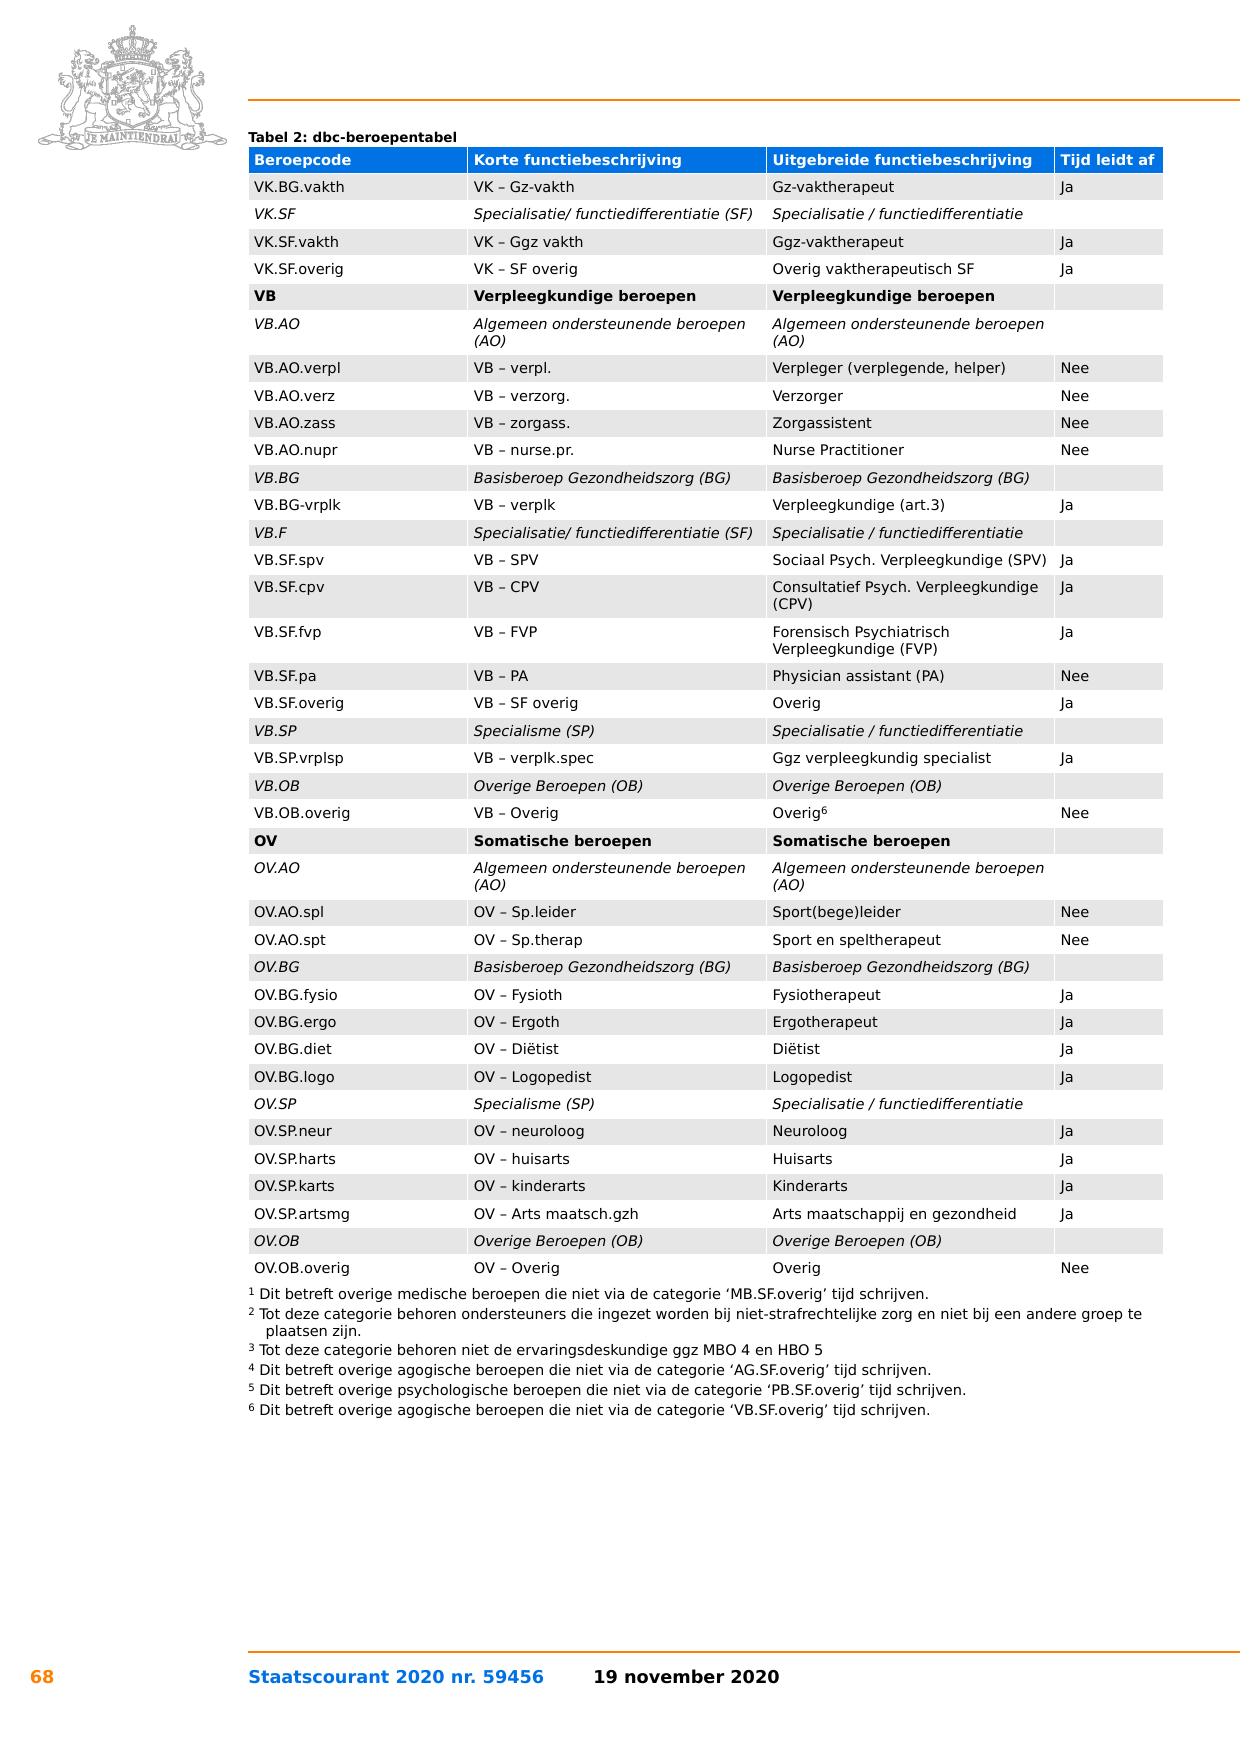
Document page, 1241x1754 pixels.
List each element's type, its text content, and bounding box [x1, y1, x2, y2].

table_cell Gz-vaktherapeut [767, 174, 1054, 200]
table_cell Sociaal Psych. Verpleegkundige (SPV) [767, 547, 1054, 573]
table_cell VK – Gz-vakth [468, 174, 766, 200]
table_cell Specialisatie / functiedifferentiatie [767, 1091, 1054, 1118]
table_cell Fysiotherapeut [767, 982, 1054, 1008]
table_cell Ggz-vaktherapeut [767, 229, 1054, 255]
table_cell Verpleger (verplegende, helper) [767, 355, 1054, 382]
table_cell Nee [1055, 663, 1163, 690]
table_cell VB.SF.pa [249, 663, 467, 690]
table_cell [1055, 1091, 1163, 1118]
table_cell Nee [1055, 1256, 1163, 1282]
table_cell Specialisatie/ functiedifferentiatie (SF) [468, 201, 766, 228]
table_cell Overig vaktherapeutisch SF [767, 256, 1054, 283]
table_cell Nurse Practitioner [767, 438, 1054, 464]
table_cell OV – huisarts [468, 1146, 766, 1172]
table_cell Beroepcode [249, 147, 467, 173]
table_cell Arts maatschappij en gezondheid [767, 1201, 1054, 1227]
table_cell Physician assistant (PA) [767, 663, 1054, 690]
table_cell Ja [1055, 256, 1163, 283]
table_cell Uitgebreide functiebeschrijving [767, 147, 1054, 173]
table_cell OV.AO.spt [249, 927, 467, 953]
table_cell 1 Dit betreft overige medische beroepen die niet via de categorie ‘MB.SF.overig’ tijd schrijven. 2 Tot deze categorie behoren ondersteuners die ingezet worden bij niet-strafrechtelijke zorg en niet bij een andere groep te plaatsen zijn. 3 Tot deze categorie behoren niet de ervaringsdeskundige ggz MBO 4 en HBO 5 4 Dit betreft overige agogische beroepen die niet via de categorie ‘AG.SF.overig’ tijd schrijven. 5 Dit betreft overige psychologische beroepen die niet via de categorie ‘PB.SF.overig’ tijd schrijven. 6 Dit betreft overige agogische beroepen die niet via de categorie ‘VB.SF.overig’ tijd schrijven. [248, 1283, 1163, 1419]
table_cell VB.BG [249, 465, 467, 491]
table_cell VB – verpl. [468, 355, 766, 382]
table_cell VB.SP.vrplsp [249, 746, 467, 772]
table_cell Overige Beroepen (OB) [468, 1228, 766, 1254]
table_cell VB.OB.overig [249, 800, 467, 827]
table_cell VB – verzorg. [468, 383, 766, 409]
table_cell VK – Ggz vakth [468, 229, 766, 255]
table_cell VB – CPV [468, 575, 766, 618]
table_cell VB.AO.verpl [249, 355, 467, 382]
table_cell Ja [1055, 1146, 1163, 1172]
table_cell [1055, 520, 1163, 546]
table_cell Basisberoep Gezondheidszorg (BG) [767, 465, 1054, 491]
table_cell Algemeen ondersteunende beroepen (AO) [468, 311, 766, 354]
table_cell [1055, 284, 1163, 310]
table_cell [1055, 773, 1163, 799]
table_cell VK.SF [249, 201, 467, 228]
table_cell Ja [1055, 691, 1163, 717]
table_cell Ja [1055, 982, 1163, 1008]
table_cell VB.SF.fvp [249, 619, 467, 662]
table_cell VB.SF.overig [249, 691, 467, 717]
table_cell Ja [1055, 229, 1163, 255]
table_cell VB – SPV [468, 547, 766, 573]
table_cell VB.AO.verz [249, 383, 467, 409]
table_cell Somatische beroepen [468, 828, 766, 854]
table_cell VB.SP [249, 718, 467, 744]
table_cell Ja [1055, 174, 1163, 200]
table_cell Neuroloog [767, 1119, 1054, 1145]
table_cell Verpleegkundige (art.3) [767, 493, 1054, 519]
table_cell VB – verplk.spec [468, 746, 766, 772]
table_cell Basisberoep Gezondheidszorg (BG) [767, 954, 1054, 981]
table_cell VB – verplk [468, 493, 766, 519]
table_cell OV.SP.neur [249, 1119, 467, 1145]
table_cell Nee [1055, 800, 1163, 827]
table_cell Forensisch Psychiatrisch Verpleegkundige (FVP) [767, 619, 1054, 662]
table_cell Zorgassistent [767, 410, 1054, 437]
table_cell Specialisatie/ functiedifferentiatie (SF) [468, 520, 766, 546]
table_cell Nee [1055, 927, 1163, 953]
table_cell [1055, 855, 1163, 898]
table_cell Verzorger [767, 383, 1054, 409]
table_cell Specialisme (SP) [468, 718, 766, 744]
table_cell OV.SP.harts [249, 1146, 467, 1172]
table_cell OV.SP.karts [249, 1174, 467, 1200]
table_cell VB.AO.nupr [249, 438, 467, 464]
table_cell OV.AO.spl [249, 900, 467, 926]
table_cell Specialisatie / functiedifferentiatie [767, 718, 1054, 744]
table_cell Nee [1055, 355, 1163, 382]
table_cell OV – Fysioth [468, 982, 766, 1008]
table_cell Ja [1055, 746, 1163, 772]
table_cell OV.OB.overig [249, 1256, 467, 1282]
table_cell Ja [1055, 1064, 1163, 1090]
table_cell VB – SF overig [468, 691, 766, 717]
table_cell Ja [1055, 1201, 1163, 1227]
table_cell VB.BG-vrplk [249, 493, 467, 519]
table_cell Nee [1055, 410, 1163, 437]
table_cell Verpleegkundige beroepen [767, 284, 1054, 310]
table_cell Overig [767, 1256, 1054, 1282]
table_cell Huisarts [767, 1146, 1054, 1172]
table_cell Ja [1055, 619, 1163, 662]
table_cell Ja [1055, 575, 1163, 618]
table_cell VB.SF.cpv [249, 575, 467, 618]
table_cell VB.AO.zass [249, 410, 467, 437]
table_cell [1055, 201, 1163, 228]
table_cell Specialisatie / functiedifferentiatie [767, 520, 1054, 546]
table_cell Ja [1055, 1174, 1163, 1200]
table_cell OV – neuroloog [468, 1119, 766, 1145]
table_cell [1055, 1228, 1163, 1254]
table_cell Nee [1055, 900, 1163, 926]
table_cell OV.BG.fysio [249, 982, 467, 1008]
picture [38, 25, 227, 150]
table_cell OV – Arts maatsch.gzh [468, 1201, 766, 1227]
table_cell Algemeen ondersteunende beroepen (AO) [468, 855, 766, 898]
table_cell VB – FVP [468, 619, 766, 662]
table_cell Overig6 [767, 800, 1054, 827]
table_cell Nee [1055, 383, 1163, 409]
table_cell OV – Logopedist [468, 1064, 766, 1090]
table_cell OV.SP [249, 1091, 467, 1118]
table_cell Tijd leidt af [1055, 147, 1163, 173]
table_cell OV.BG.diet [249, 1036, 467, 1063]
table_cell OV.BG [249, 954, 467, 981]
table_cell Logopedist [767, 1064, 1054, 1090]
table_cell VB – PA [468, 663, 766, 690]
table_cell Ja [1055, 493, 1163, 519]
table_cell VK.BG.vakth [249, 174, 467, 200]
table_cell Overig [767, 691, 1054, 717]
table_cell VK.SF.vakth [249, 229, 467, 255]
table_cell Ggz verpleegkundig specialist [767, 746, 1054, 772]
table_cell [1055, 465, 1163, 491]
table_cell Korte functiebeschrijving [468, 147, 766, 173]
table_cell VB – Overig [468, 800, 766, 827]
table_cell Basisberoep Gezondheidszorg (BG) [468, 954, 766, 981]
table_cell Nee [1055, 438, 1163, 464]
table_cell Algemeen ondersteunende beroepen (AO) [767, 855, 1054, 898]
table_cell VK.SF.overig [249, 256, 467, 283]
table_cell Diëtist [767, 1036, 1054, 1063]
table_cell VB [249, 284, 467, 310]
table_cell Overige Beroepen (OB) [767, 773, 1054, 799]
table_cell Algemeen ondersteunende beroepen (AO) [767, 311, 1054, 354]
table_cell Ergotherapeut [767, 1009, 1054, 1035]
table_cell VB.AO [249, 311, 467, 354]
table_cell Sport(bege)leider [767, 900, 1054, 926]
table_cell Consultatief Psych. Verpleegkundige (CPV) [767, 575, 1054, 618]
table_cell OV.AO [249, 855, 467, 898]
table_cell OV – Diëtist [468, 1036, 766, 1063]
table_cell OV – Sp.leider [468, 900, 766, 926]
table_cell OV.BG.ergo [249, 1009, 467, 1035]
table_cell VK – SF overig [468, 256, 766, 283]
table_cell OV.SP.artsmg [249, 1201, 467, 1227]
table_cell VB.F [249, 520, 467, 546]
table_cell [1055, 828, 1163, 854]
table_cell Specialisme (SP) [468, 1091, 766, 1118]
table_cell OV.OB [249, 1228, 467, 1254]
table_cell OV [249, 828, 467, 854]
table_cell OV – kinderarts [468, 1174, 766, 1200]
table_cell Somatische beroepen [767, 828, 1054, 854]
table_cell Ja [1055, 1119, 1163, 1145]
table_cell [1055, 718, 1163, 744]
table_cell Ja [1055, 1009, 1163, 1035]
table_cell VB – zorgass. [468, 410, 766, 437]
table_cell OV.BG.logo [249, 1064, 467, 1090]
table_cell Ja [1055, 1036, 1163, 1063]
table_header Tabel 2: dbc-beroepentabel [248, 130, 1163, 146]
table_cell Kinderarts [767, 1174, 1054, 1200]
table_cell Verpleegkundige beroepen [468, 284, 766, 310]
table_cell Ja [1055, 547, 1163, 573]
table_cell Overige Beroepen (OB) [767, 1228, 1054, 1254]
table_cell OV – Ergoth [468, 1009, 766, 1035]
table_cell VB.OB [249, 773, 467, 799]
table_cell OV – Sp.therap [468, 927, 766, 953]
table_cell Sport en speltherapeut [767, 927, 1054, 953]
table_cell [1055, 954, 1163, 981]
table_cell OV – Overig [468, 1256, 766, 1282]
table_cell Overige Beroepen (OB) [468, 773, 766, 799]
table_cell VB.SF.spv [249, 547, 467, 573]
table_cell Specialisatie / functiedifferentiatie [767, 201, 1054, 228]
table_cell [1055, 311, 1163, 354]
table_cell Basisberoep Gezondheidszorg (BG) [468, 465, 766, 491]
table_cell VB – nurse.pr. [468, 438, 766, 464]
